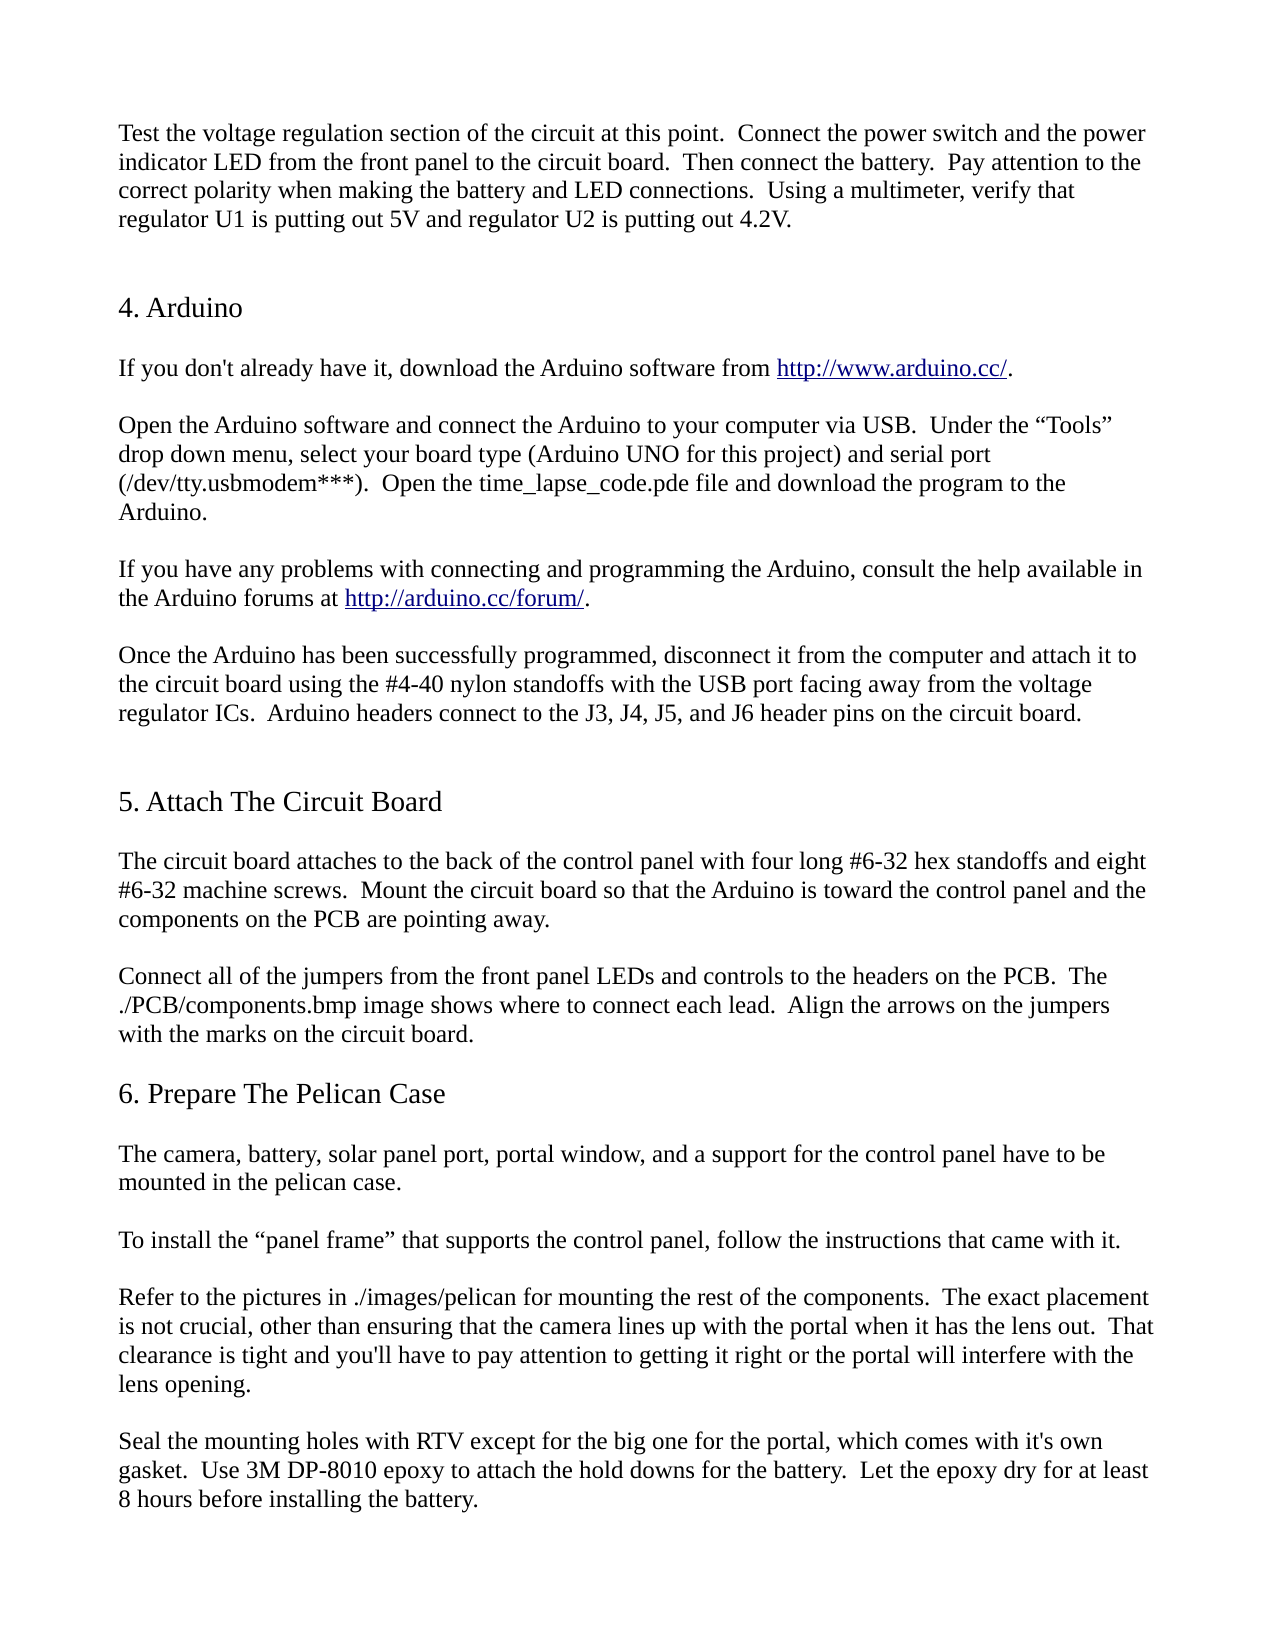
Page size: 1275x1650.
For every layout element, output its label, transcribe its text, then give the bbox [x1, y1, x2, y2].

text Seal the mounting holes with RTV except for the big one for the portal, which comes with it's own gasket. Use 3M DP-8010 epoxy to attach the hold downs for the battery. Let the epoxy dry for at least 8 hours before installing the battery. [118, 1426, 1157, 1512]
text Refer to the pictures in ./images/pelican for mounting the rest of the components. The exact placement is not crucial, other than ensuring that the camera lines up with the portal when it has the lens out. That clearance is tight and you'll have to pay attention to getting it right or the portal will interfere with the lens opening. [118, 1282, 1157, 1397]
text If you have any problems with connecting and programming the Arduino, consult the help available in the Arduino forums at http://arduino.cc/forum/. [118, 554, 1157, 612]
text Open the Arduino software and connect the Arduino to your computer via USB. Under the “Tools” drop down menu, select your board type (Arduino UNO for this project) and serial port (/dev/tty.usbmodem***). Open the time_lapse_code.pde file and download the program to the Arduino. [118, 410, 1157, 525]
text 6. Prepare The Pelican Case [118, 1076, 1157, 1110]
text 5. Attach The Circuit Board [118, 784, 1157, 818]
text The circuit board attaches to the back of the control panel with four long #6-32 hex standoffs and eight #6-32 machine screws. Mount the circuit board so that the Arduino is toward the control panel and the components on the PCB are pointing away. [118, 846, 1157, 933]
text Once the Arduino has been successfully programmed, disconnect it from the computer and attach it to the circuit board using the #4-40 nylon standoffs with the USB port facing away from the voltage regulator ICs. Arduino headers connect to the J3, J4, J5, and J6 header pins on the circuit board. [118, 640, 1157, 727]
text The camera, battery, solar panel port, portal window, and a support for the control panel have to be mounted in the pelican case. [118, 1139, 1157, 1196]
text 4. Arduino [118, 291, 1157, 324]
text If you don't already have it, download the Arduino software from http://www.arduino.cc/. [118, 353, 1157, 382]
text To install the “panel frame” that supports the control panel, follow the instructions that came with it. [118, 1225, 1157, 1254]
text Connect all of the jumpers from the front panel LEDs and controls to the headers on the PCB. The ./PCB/components.bmp image shows where to connect each lead. Align the arrows on the jumpers with the marks on the circuit board. [118, 961, 1157, 1048]
text Test the voltage regulation section of the circuit at this point. Connect the power switch and the power indicator LED from the front panel to the circuit board. Then connect the battery. Pay attention to the correct polarity when making the battery and LED connections. Using a multimeter, verify that regulator U1 is putting out 5V and regulator U2 is putting out 4.2V. [118, 118, 1157, 233]
